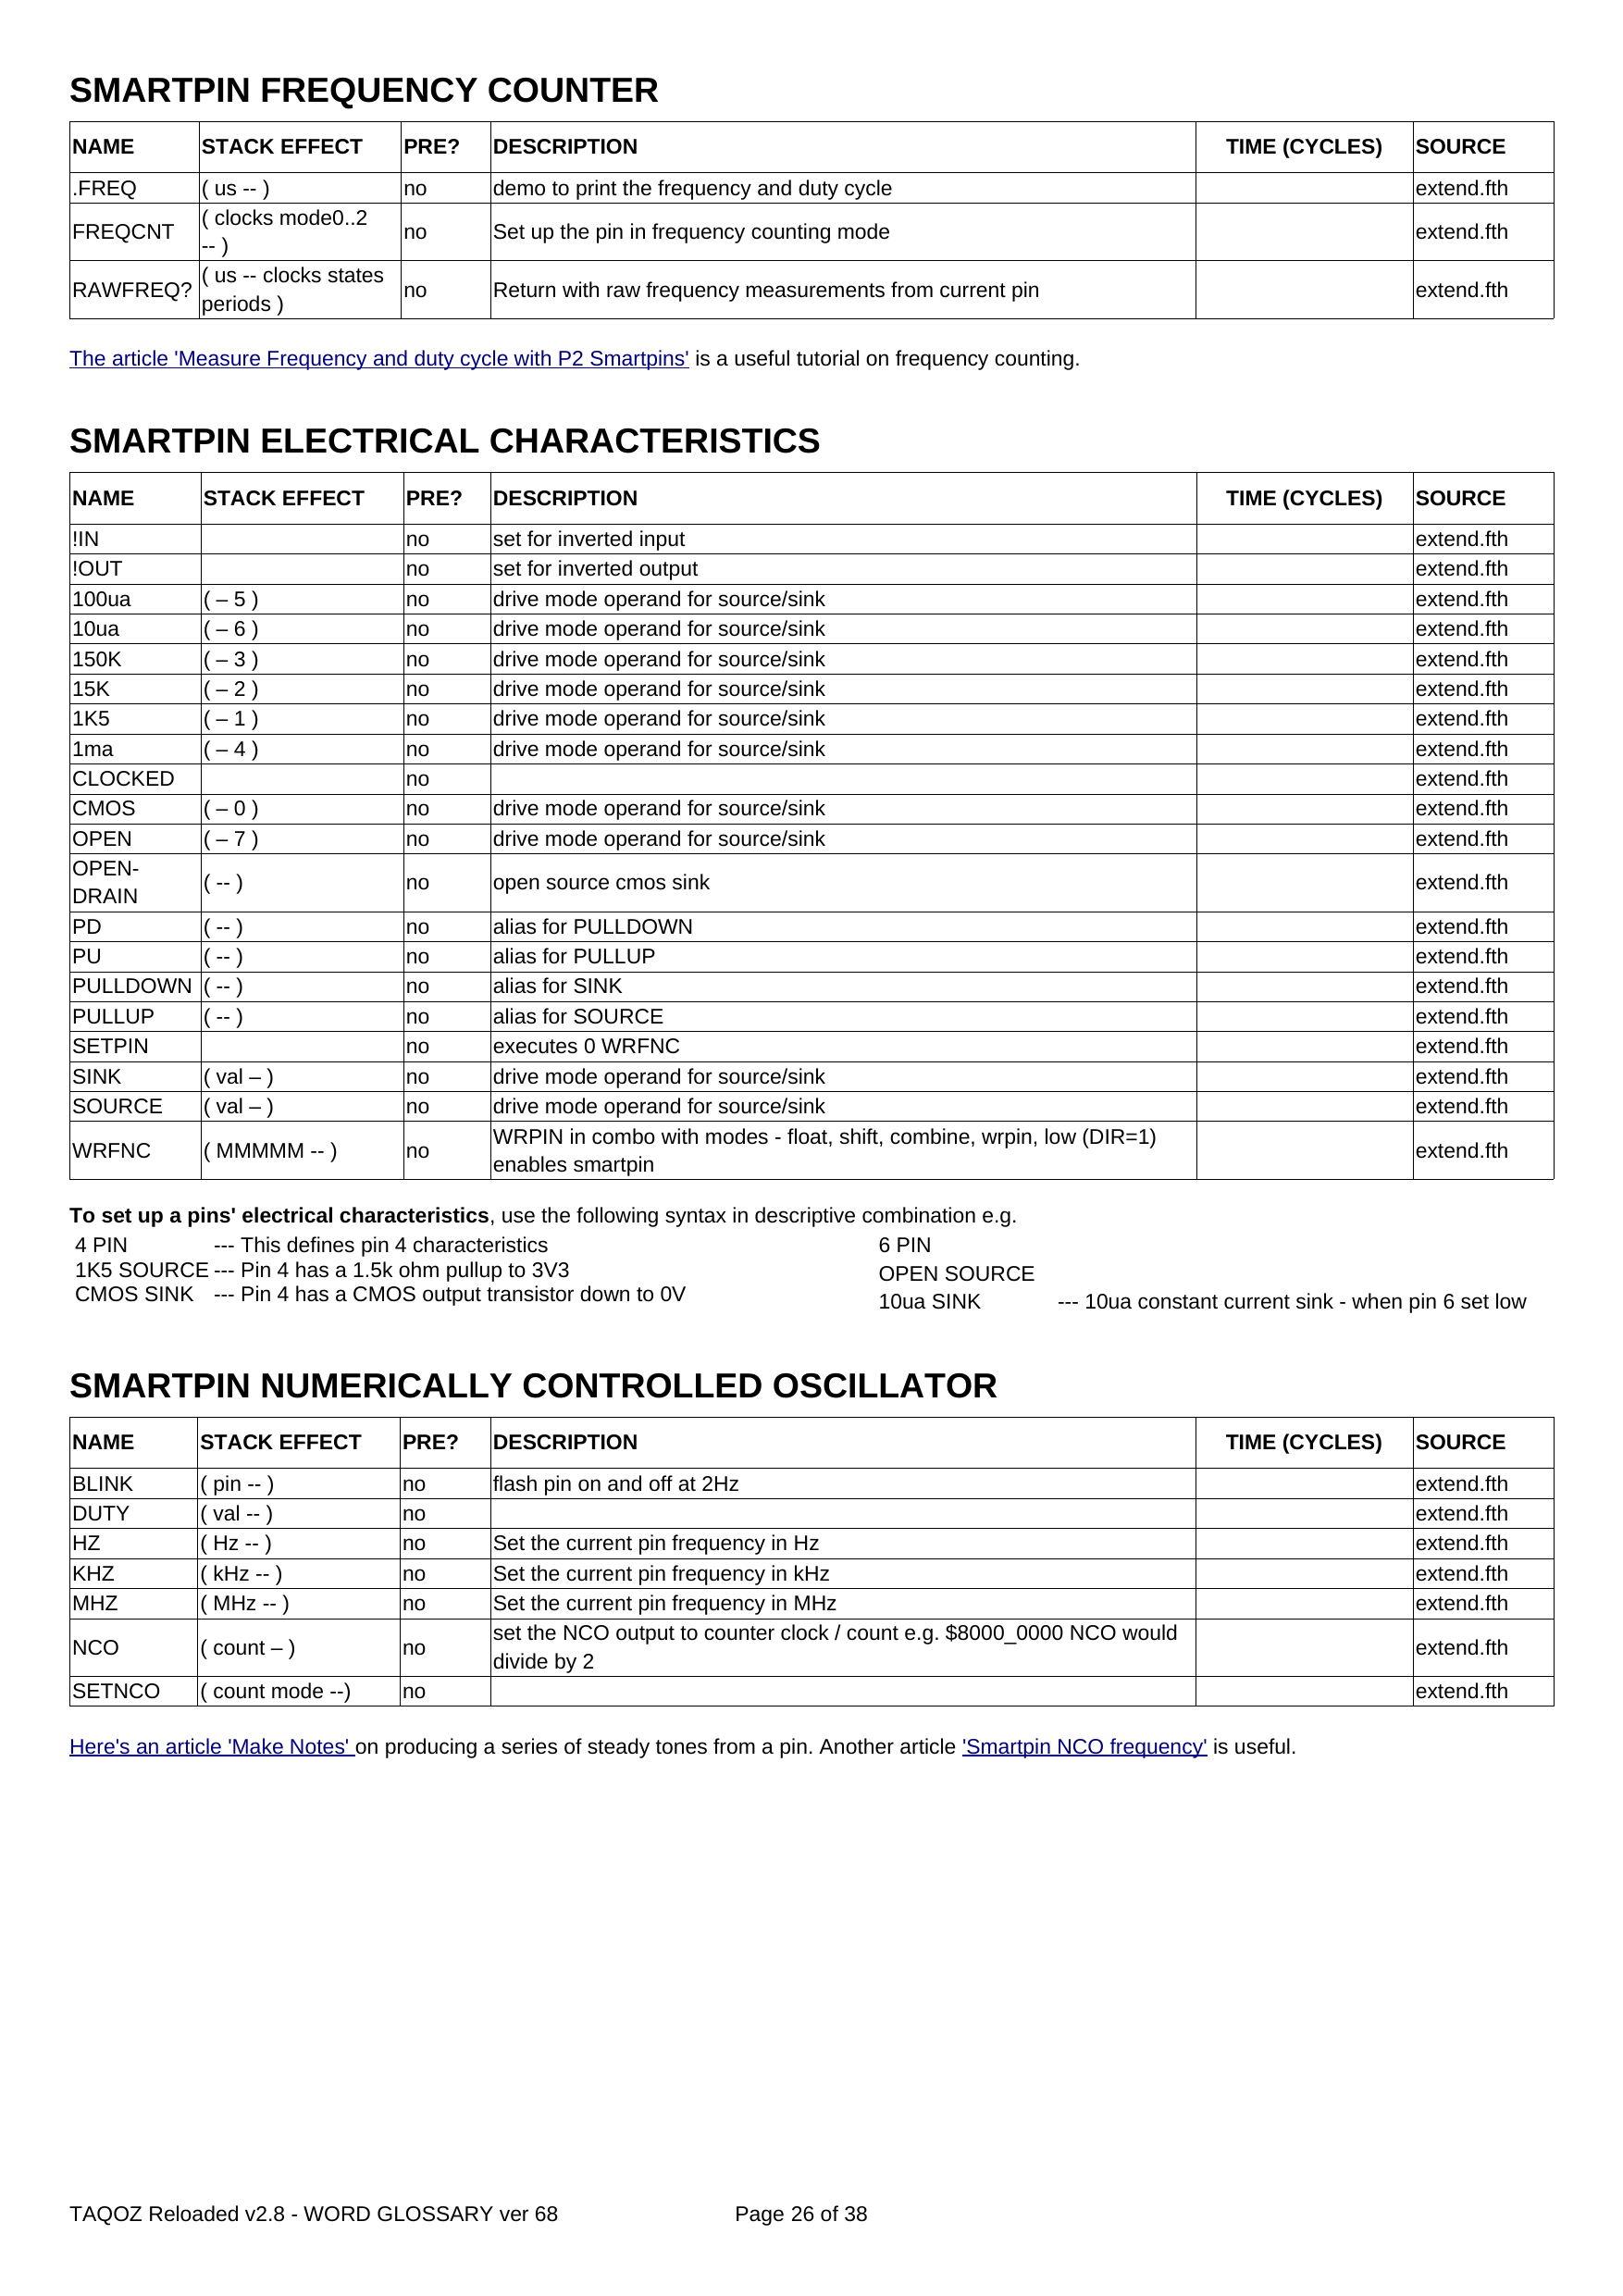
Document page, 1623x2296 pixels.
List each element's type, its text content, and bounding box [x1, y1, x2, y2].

table_cell extend.fth [1414, 704, 1554, 734]
table_cell extend.fth [1414, 1559, 1554, 1588]
text To set up a pins' electrical characteristics, use the following syntax in descriptive combination e.g. [69, 1203, 1554, 1228]
table_cell [1196, 1469, 1413, 1498]
table_cell ( -- ) [202, 942, 403, 971]
table_cell [1197, 1062, 1413, 1091]
table_cell no [401, 1620, 490, 1676]
table_cell OPEN [70, 825, 201, 853]
table_cell alias for SOURCE [491, 1002, 1196, 1031]
table_cell [1196, 1559, 1413, 1588]
table_cell drive mode operand for source/sink [491, 795, 1196, 824]
table_cell PD [70, 912, 201, 941]
table_cell OPEN-DRAIN [70, 854, 201, 912]
table_cell SETPIN [70, 1032, 201, 1061]
table_cell ( -- ) [202, 973, 403, 1001]
table_cell no [404, 644, 490, 674]
table_cell [1196, 1620, 1413, 1676]
table_cell WRFNC [70, 1122, 201, 1179]
table_cell ( – 5 ) [202, 585, 403, 614]
table_cell 1ma [70, 735, 201, 763]
table_cell extend.fth [1414, 585, 1554, 614]
table_header DESCRIPTION [491, 122, 1196, 172]
table_cell CMOS [70, 795, 201, 824]
table_header STACK EFFECT [200, 122, 401, 172]
table_cell Set up the pin in frequency counting mode [491, 204, 1196, 260]
table_cell drive mode operand for source/sink [491, 1092, 1196, 1121]
table_cell extend.fth [1414, 1499, 1554, 1528]
table_cell [1196, 173, 1413, 203]
table_cell MHZ [70, 1589, 197, 1618]
table_cell no [404, 854, 490, 912]
table_cell 10ua [70, 614, 201, 643]
table_cell FREQCNT [70, 204, 199, 260]
table_cell Return with raw frequency measurements from current pin [491, 261, 1196, 318]
table_cell no [401, 1499, 490, 1528]
table_cell PU [70, 942, 201, 971]
table_cell flash pin on and off at 2Hz [491, 1469, 1196, 1498]
table_cell [1197, 942, 1413, 971]
table_cell [1196, 261, 1413, 318]
table_cell NCO [70, 1620, 197, 1676]
table_cell extend.fth [1414, 735, 1554, 763]
table_cell extend.fth [1414, 675, 1554, 703]
table_cell [1197, 644, 1413, 674]
table_cell [1197, 614, 1413, 643]
table_cell no [401, 1469, 490, 1498]
subtitle SMARTPIN NUMERICALLY CONTROLLED OSCILLATOR [69, 1365, 1554, 1405]
table_cell Set the current pin frequency in Hz [491, 1529, 1196, 1558]
table_cell [491, 1677, 1196, 1706]
table_header SOURCE [1414, 1418, 1554, 1468]
table_cell 150K [70, 644, 201, 674]
table_header 4 PIN --- This defines pin 4 characteristics 1K5 SOURCE --- Pin 4 has a 1.5k ohm pullup to 3V3 CMOS SINK --- Pin 4 has a CMOS output transistor down to 0V [69, 1228, 873, 1319]
table_cell ( – 2 ) [202, 675, 403, 703]
table_cell no [404, 1032, 490, 1061]
table_cell extend.fth [1414, 825, 1554, 853]
table_cell ( – 6 ) [202, 614, 403, 643]
table_cell set for inverted output [491, 554, 1196, 584]
table_cell alias for PULLDOWN [491, 912, 1196, 941]
table_header DESCRIPTION [491, 1418, 1196, 1468]
table_header PRE? [402, 122, 490, 172]
table_cell [1197, 1032, 1413, 1061]
table_cell WRPIN in combo with modes - float, shift, combine, wrpin, low (DIR=1) enables smartpin [491, 1122, 1196, 1179]
table_header NAME [70, 122, 199, 172]
table_cell [1197, 585, 1413, 614]
table_cell no [404, 1002, 490, 1031]
table_cell [202, 764, 403, 793]
table_cell [1196, 204, 1413, 260]
table_cell [1196, 1677, 1413, 1706]
table_cell extend.fth [1414, 204, 1554, 260]
table_cell Set the current pin frequency in kHz [491, 1559, 1196, 1588]
table_header NAME [70, 1418, 197, 1468]
table_cell no [402, 204, 490, 260]
table_cell ( MHz -- ) [198, 1589, 400, 1618]
table_cell no [404, 735, 490, 763]
table_cell PULLDOWN [70, 973, 201, 1001]
table_cell extend.fth [1414, 1002, 1554, 1031]
table_cell extend.fth [1414, 854, 1554, 912]
table_cell [491, 764, 1196, 793]
table_cell [1197, 675, 1413, 703]
table_cell [202, 554, 403, 584]
table_cell drive mode operand for source/sink [491, 585, 1196, 614]
table_cell [1197, 525, 1413, 553]
table_cell [1197, 735, 1413, 763]
text Here's an article 'Make Notes' on producing a series of steady tones from a pin. Another article 'Smartpin NCO frequency' is useful. [69, 1734, 1554, 1758]
table_cell set the NCO output to counter clock / count e.g. $8000_0000 NCO would divide by 2 [491, 1620, 1196, 1676]
table_cell [1197, 704, 1413, 734]
table_cell extend.fth [1414, 1032, 1554, 1061]
table_cell no [404, 795, 490, 824]
table_cell no [404, 825, 490, 853]
table_cell [1197, 764, 1413, 793]
table_cell no [401, 1677, 490, 1706]
table_cell drive mode operand for source/sink [491, 614, 1196, 643]
table_cell extend.fth [1414, 644, 1554, 674]
table_cell extend.fth [1414, 554, 1554, 584]
table_cell extend.fth [1414, 1062, 1554, 1091]
table_cell [1197, 1092, 1413, 1121]
table_cell ( clocks mode0..2 -- ) [200, 204, 401, 260]
table_cell drive mode operand for source/sink [491, 675, 1196, 703]
table_cell extend.fth [1414, 973, 1554, 1001]
table_cell ( – 4 ) [202, 735, 403, 763]
table_cell drive mode operand for source/sink [491, 704, 1196, 734]
table_cell ( – 0 ) [202, 795, 403, 824]
table_cell [1196, 1499, 1413, 1528]
table_cell ( val -- ) [198, 1499, 400, 1528]
table_cell set for inverted input [491, 525, 1196, 553]
table_cell ( us -- ) [200, 173, 401, 203]
table_cell extend.fth [1414, 764, 1554, 793]
table_cell [1197, 854, 1413, 912]
table_cell [1196, 1529, 1413, 1558]
table_cell no [401, 1559, 490, 1588]
table_cell .FREQ [70, 173, 199, 203]
table_cell [1197, 912, 1413, 941]
subtitle SMARTPIN ELECTRICAL CHARACTERISTICS [69, 420, 1554, 460]
table_cell no [404, 1062, 490, 1091]
table_header STACK EFFECT [198, 1418, 400, 1468]
table_header SOURCE [1414, 122, 1554, 172]
table_cell extend.fth [1414, 525, 1554, 553]
table_cell ( -- ) [202, 854, 403, 912]
table_cell !IN [70, 525, 201, 553]
table_cell no [404, 675, 490, 703]
table_cell ( – 7 ) [202, 825, 403, 853]
table_cell !OUT [70, 554, 201, 584]
table_cell extend.fth [1414, 795, 1554, 824]
table_cell ( Hz -- ) [198, 1529, 400, 1558]
table_cell no [404, 704, 490, 734]
table_cell no [401, 1529, 490, 1558]
table_cell [1197, 554, 1413, 584]
table_cell ( us -- clocks states periods ) [200, 261, 401, 318]
table_cell SOURCE [70, 1092, 201, 1121]
table_cell extend.fth [1414, 912, 1554, 941]
table_header STACK EFFECT [202, 473, 403, 524]
table_cell extend.fth [1414, 1589, 1554, 1618]
table_cell KHZ [70, 1559, 197, 1588]
table_cell no [401, 1589, 490, 1618]
table_cell [491, 1499, 1196, 1528]
table_cell no [404, 942, 490, 971]
table_header DESCRIPTION [491, 473, 1196, 524]
table_cell SINK [70, 1062, 201, 1091]
table_cell ( -- ) [202, 1002, 403, 1031]
table_cell extend.fth [1414, 1122, 1554, 1179]
table_cell SETNCO [70, 1677, 197, 1706]
table_cell no [404, 585, 490, 614]
table_cell [1197, 1122, 1413, 1179]
table_cell 1K5 [70, 704, 201, 734]
table_cell BLINK [70, 1469, 197, 1498]
table_cell no [404, 912, 490, 941]
table_cell extend.fth [1414, 1529, 1554, 1558]
table_cell extend.fth [1414, 1469, 1554, 1498]
table_cell ( val – ) [202, 1062, 403, 1091]
table_cell [1197, 1002, 1413, 1031]
table_cell no [404, 973, 490, 1001]
table_cell HZ [70, 1529, 197, 1558]
table_cell drive mode operand for source/sink [491, 825, 1196, 853]
table_cell no [404, 554, 490, 584]
table_cell drive mode operand for source/sink [491, 1062, 1196, 1091]
table_cell [1197, 973, 1413, 1001]
table_cell PULLUP [70, 1002, 201, 1031]
table_cell drive mode operand for source/sink [491, 735, 1196, 763]
table_cell extend.fth [1414, 1620, 1554, 1676]
table_cell 100ua [70, 585, 201, 614]
table_cell ( count mode --) [198, 1677, 400, 1706]
table_cell [1196, 1589, 1413, 1618]
table_cell executes 0 WRFNC [491, 1032, 1196, 1061]
table_cell extend.fth [1414, 173, 1554, 203]
table_cell no [404, 614, 490, 643]
table_cell DUTY [70, 1499, 197, 1528]
table_cell [1197, 795, 1413, 824]
table_cell ( count – ) [198, 1620, 400, 1676]
table_cell open source cmos sink [491, 854, 1196, 912]
table_header PRE? [404, 473, 490, 524]
table_cell extend.fth [1414, 1092, 1554, 1121]
table_cell 15K [70, 675, 201, 703]
table_cell alias for PULLUP [491, 942, 1196, 971]
table_header NAME [70, 473, 201, 524]
table_cell ( – 3 ) [202, 644, 403, 674]
table_cell ( MMMMM -- ) [202, 1122, 403, 1179]
table_cell Set the current pin frequency in MHz [491, 1589, 1196, 1618]
table_cell CLOCKED [70, 764, 201, 793]
table_cell no [402, 261, 490, 318]
table_cell no [402, 173, 490, 203]
subtitle SMARTPIN FREQUENCY COUNTER [69, 69, 1554, 109]
table_cell extend.fth [1414, 261, 1554, 318]
table_cell drive mode operand for source/sink [491, 644, 1196, 674]
table_cell ( -- ) [202, 912, 403, 941]
table_header TIME (CYCLES) [1196, 122, 1413, 172]
table_cell [202, 525, 403, 553]
table_header SOURCE [1414, 473, 1554, 524]
table_cell ( val – ) [202, 1092, 403, 1121]
table_cell no [404, 525, 490, 553]
table_cell no [404, 1092, 490, 1121]
table_cell extend.fth [1414, 614, 1554, 643]
text The article 'Measure Frequency and duty cycle with P2 Smartpins' is a useful tutorial on frequency counting. [69, 346, 1554, 371]
table_cell alias for SINK [491, 973, 1196, 1001]
table_cell [202, 1032, 403, 1061]
table_cell RAWFREQ? [70, 261, 199, 318]
table_cell ( kHz -- ) [198, 1559, 400, 1588]
table_header PRE? [401, 1418, 490, 1468]
table_header 6 PIN OPEN SOURCE 10ua SINK --- 10ua constant current sink - when pin 6 set low [873, 1228, 1554, 1319]
table_cell demo to print the frequency and duty cycle [491, 173, 1196, 203]
table_header TIME (CYCLES) [1197, 473, 1413, 524]
table_cell extend.fth [1414, 942, 1554, 971]
table_cell ( pin -- ) [198, 1469, 400, 1498]
table_cell ( – 1 ) [202, 704, 403, 734]
table_cell extend.fth [1414, 1677, 1554, 1706]
table_cell no [404, 764, 490, 793]
table_cell [1197, 825, 1413, 853]
table_header TIME (CYCLES) [1196, 1418, 1413, 1468]
table_cell no [404, 1122, 490, 1179]
